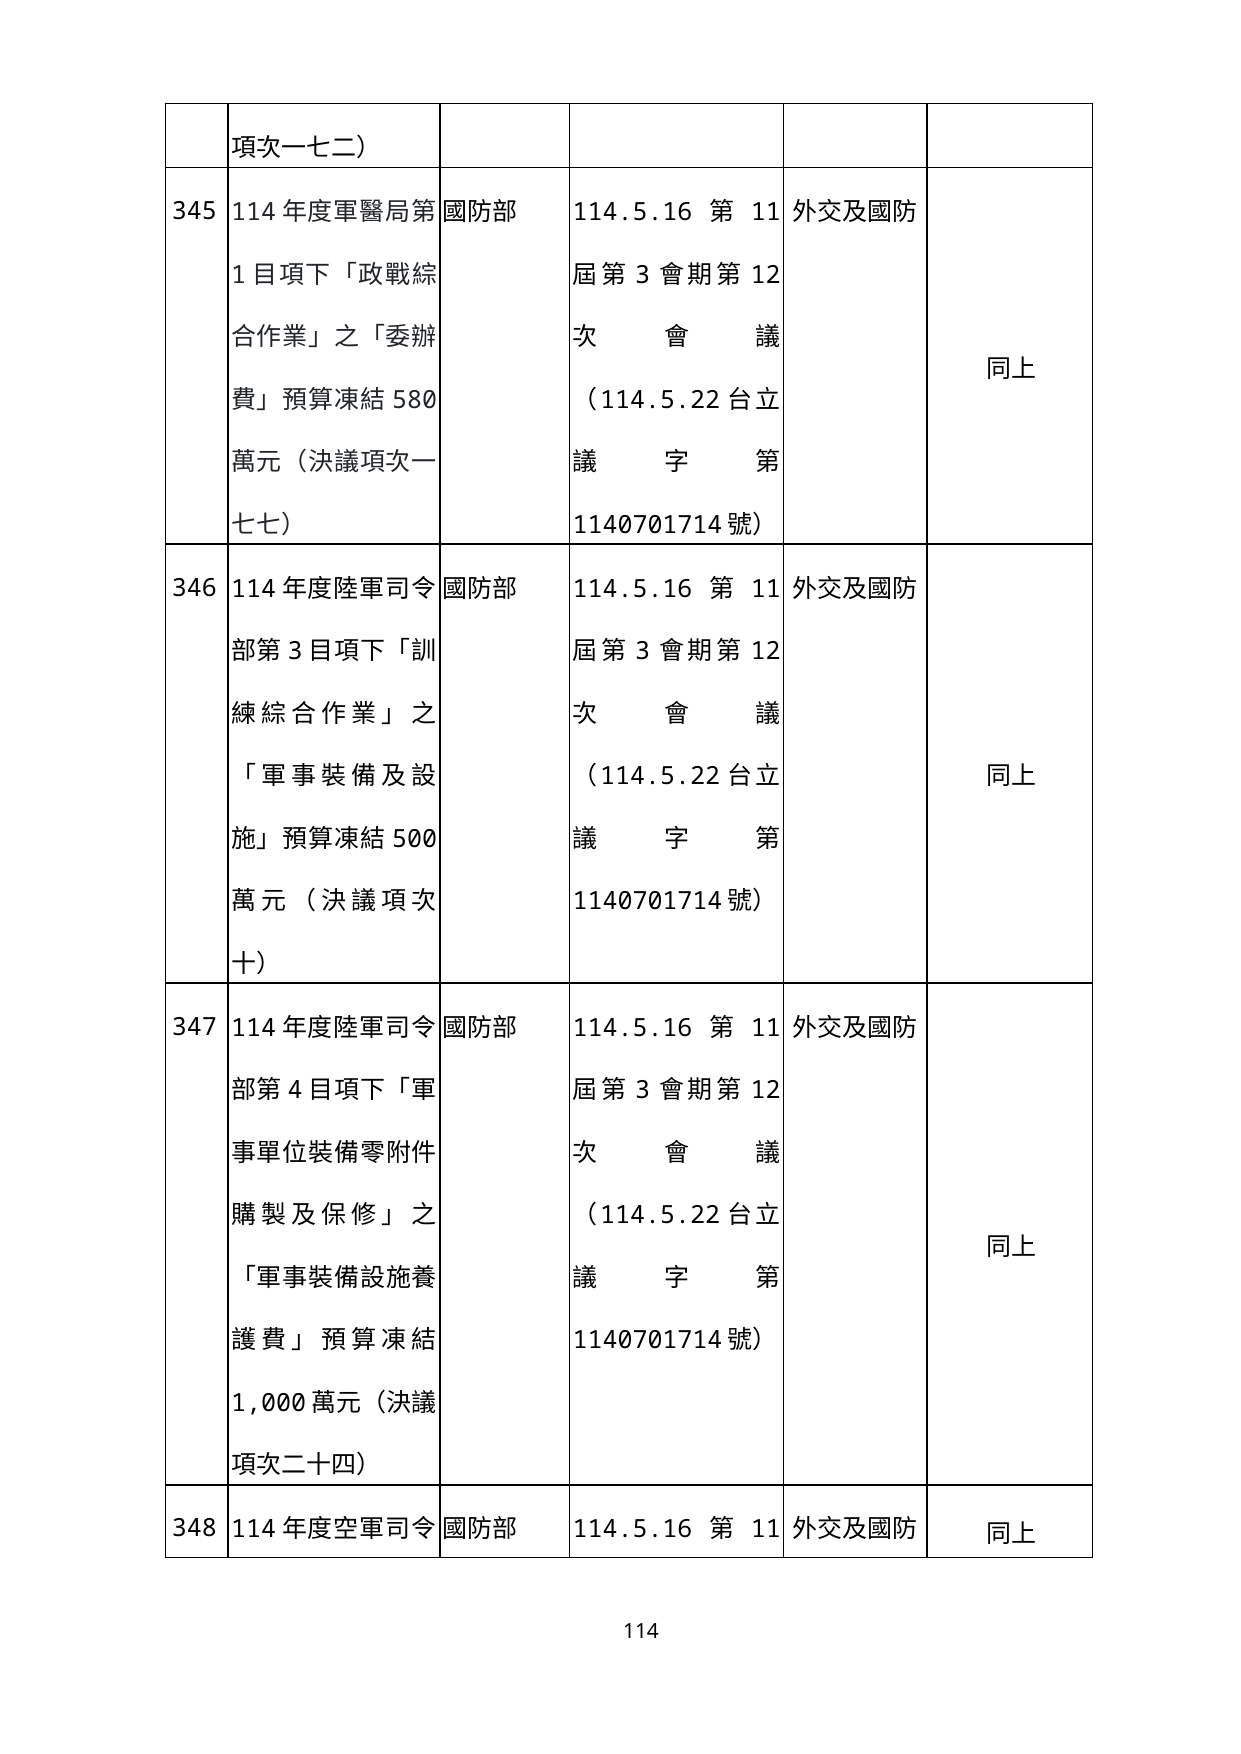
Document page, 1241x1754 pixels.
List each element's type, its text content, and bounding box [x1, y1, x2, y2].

table_cell 國防部 [441, 168, 569, 543]
table_cell 114.5.16第11屆第3會期第12次會議（114.5.22台立議字第1140701714號） [570, 545, 783, 982]
table_cell [166, 1486, 227, 1557]
table_cell 同上 [928, 168, 1092, 543]
table_cell 外交及國防 [784, 1486, 926, 1557]
table_cell [166, 545, 227, 982]
table_cell 外交及國防 [784, 168, 926, 543]
table_cell 114年度陸軍司令部第3目項下「訓練綜合作業」之「軍事裝備及設施」預算凍結500萬元（決議項次十） [229, 545, 439, 982]
table_cell [784, 104, 926, 167]
table_cell 114.5.16第11屆第3會期第12次會議（114.5.22台立議字第1140701714號） [570, 168, 783, 543]
table_cell 項次一七二） [229, 104, 439, 167]
table_cell 同上 [928, 984, 1092, 1484]
table_cell 外交及國防 [784, 545, 926, 982]
table_cell [928, 104, 1092, 167]
table_cell 國防部 [441, 1486, 569, 1557]
table_cell 同上 [928, 1486, 1092, 1557]
table_cell 114年度空軍司令 [229, 1486, 439, 1557]
table_cell 114.5.16第11屆第3會期第12次會議（114.5.22台立議字第1140701714號） [570, 984, 783, 1484]
table_cell [166, 984, 227, 1484]
table_cell 114年度軍醫局第1目項下「政戰綜合作業」之「委辦費」預算凍結580萬元（決議項次一七七） [229, 168, 439, 543]
table_cell [570, 104, 783, 167]
table_cell 國防部 [441, 984, 569, 1484]
table_cell 同上 [928, 545, 1092, 982]
table_cell [166, 168, 227, 543]
table_cell 114年度陸軍司令部第4目項下「軍事單位裝備零附件購製及保修」之「軍事裝備設施養護費」預算凍結1,000萬元（決議項次二十四） [229, 984, 439, 1484]
table_cell 國防部 [441, 545, 569, 982]
table_cell [441, 104, 569, 167]
table_cell 外交及國防 [784, 984, 926, 1484]
table_cell 114.5.16第11 [570, 1486, 783, 1557]
table_cell [166, 104, 227, 167]
